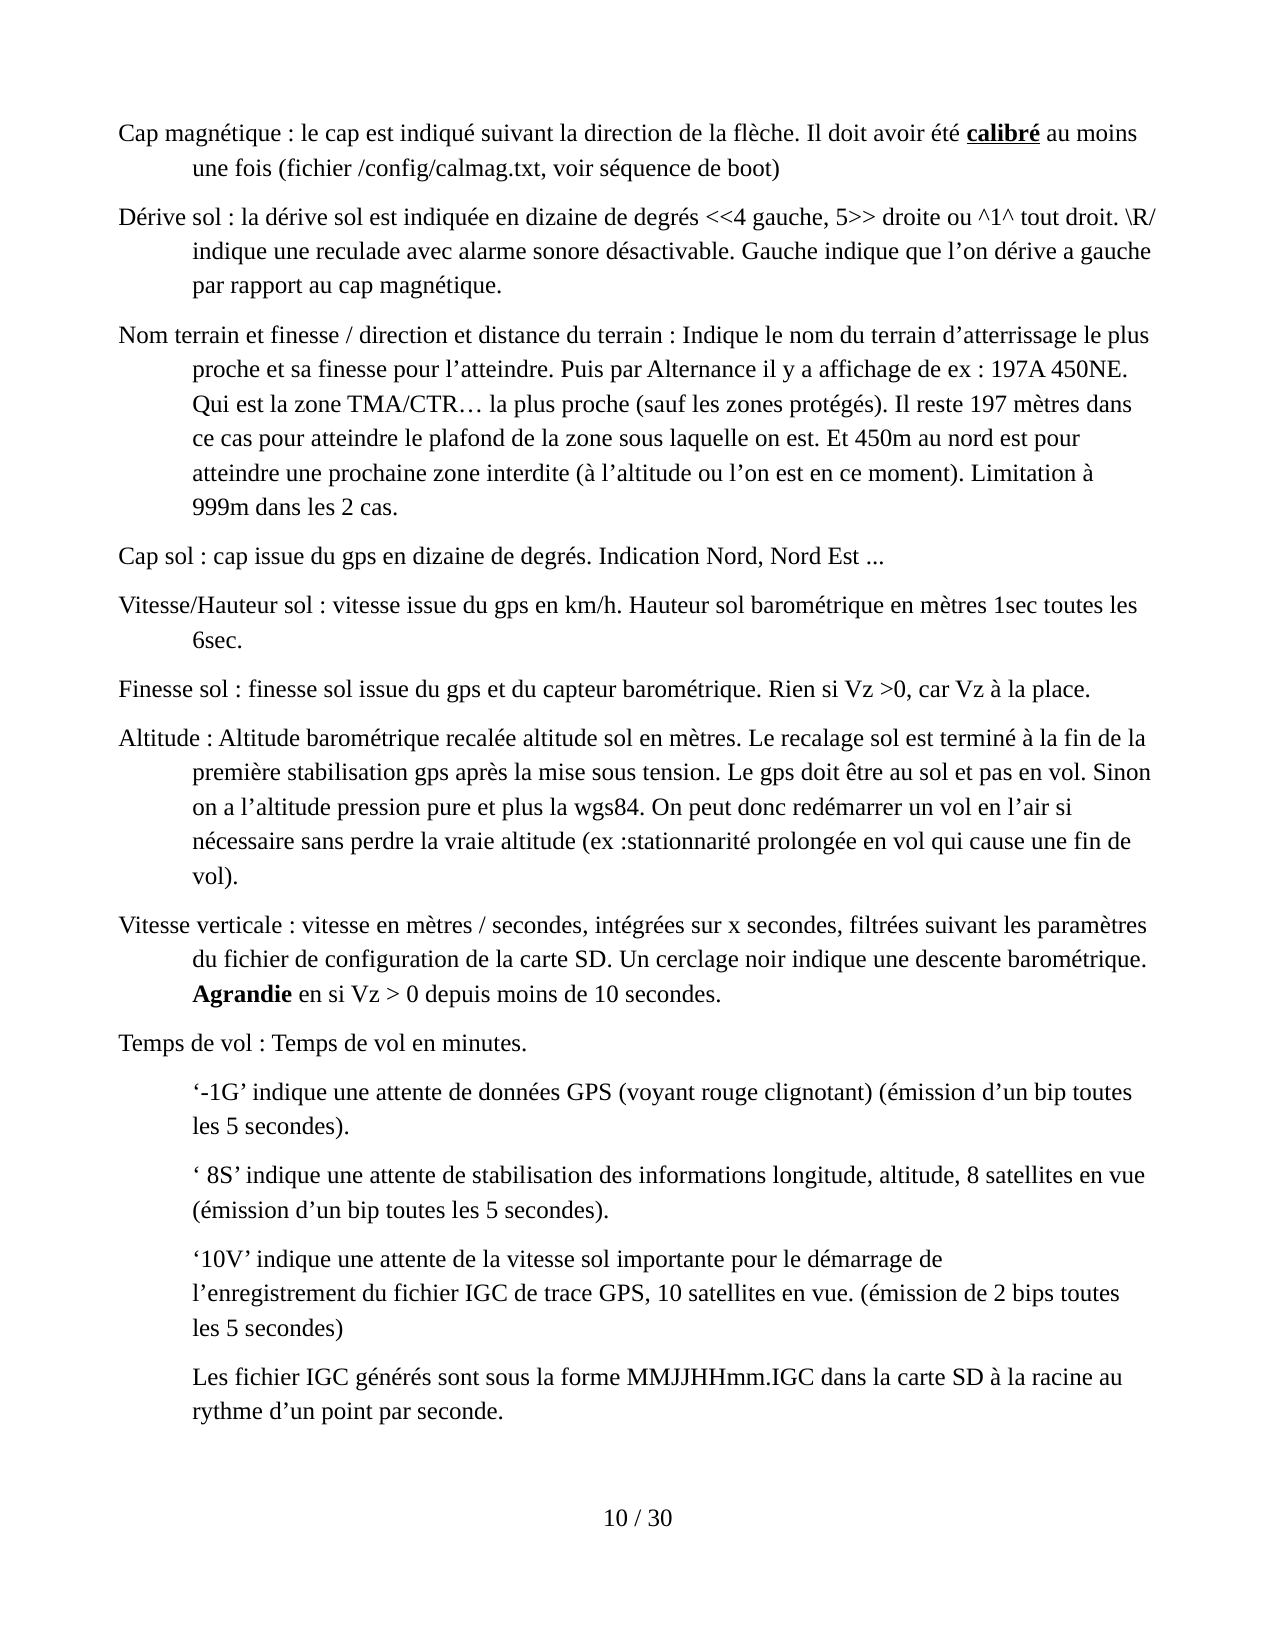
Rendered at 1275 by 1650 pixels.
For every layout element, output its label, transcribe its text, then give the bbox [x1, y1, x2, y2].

text ‘10V’ indique une attente de la vitesse sol importante pour le démarrage de l’enregistrement du fichier IGC de trace GPS, 10 satellites en vue. (émission de 2 bips toutes les 5 secondes) [118, 1244, 1157, 1342]
text Les fichier IGC générés sont sous la forme MMJJHHmm.IGC dans la carte SD à la racine au rythme d’un point par seconde. [118, 1362, 1157, 1425]
text Finesse sol : finesse sol issue du gps et du capteur barométrique. Rien si Vz >0, car Vz à la place. [118, 674, 1157, 702]
text Altitude : Altitude barométrique recalée altitude sol en mètres. Le recalage sol est terminé à la fin de la première stabilisation gps après la mise sous tension. Le gps doit être au sol et pas en vol. Sinon on a l’altitude pression pure et plus la wgs84. On peut donc redémarrer un vol en l’air si nécessaire sans perdre la vraie altitude (ex :stationnarité prolongée en vol qui cause une fin de vol). [118, 723, 1157, 889]
text Cap magnétique : le cap est indiqué suivant la direction de la flèche. Il doit avoir été calibré au moins une fois (fichier /config/calmag.txt, voir séquence de boot) [118, 118, 1157, 181]
text Dérive sol : la dérive sol est indiquée en dizaine de degrés <<4 gauche, 5>> droite ou ^1^ tout droit. \R/ indique une reculade avec alarme sonore désactivable. Gauche indique que l’on dérive a gauche par rapport au cap magnétique. [118, 202, 1157, 299]
text Vitesse/Hauteur sol : vitesse issue du gps en km/h. Hauteur sol barométrique en mètres 1sec toutes les 6sec. [118, 590, 1157, 653]
text ‘-1G’ indique une attente de données GPS (voyant rouge clignotant) (émission d’un bip toutes les 5 secondes). [118, 1077, 1157, 1140]
text Vitesse verticale : vitesse en mètres / secondes, intégrées sur x secondes, filtrées suivant les paramètres du fichier de configuration de la carte SD. Un cerclage noir indique une descente barométrique. Agrandie en si Vz > 0 depuis moins de 10 secondes. [118, 910, 1157, 1007]
text Cap sol : cap issue du gps en dizaine de degrés. Indication Nord, Nord Est ... [118, 541, 1157, 570]
text Nom terrain et finesse / direction et distance du terrain : Indique le nom du terrain d’atterrissage le plus proche et sa finesse pour l’atteindre. Puis par Alternance il y a affichage de ex : 197A 450NE. Qui est la zone TMA/CTR… la plus proche (sauf les zones protégés). Il reste 197 mètres dans ce cas pour atteindre le plafond de la zone sous laquelle on est. Et 450m au nord est pour atteindre une prochaine zone interdite (à l’altitude ou l’on est en ce moment). Limitation à 999m dans les 2 cas. [118, 320, 1157, 521]
text ‘ 8S’ indique une attente de stabilisation des informations longitude, altitude, 8 satellites en vue (émission d’un bip toutes les 5 secondes). [118, 1160, 1157, 1224]
text Temps de vol : Temps de vol en minutes. [118, 1028, 1157, 1057]
